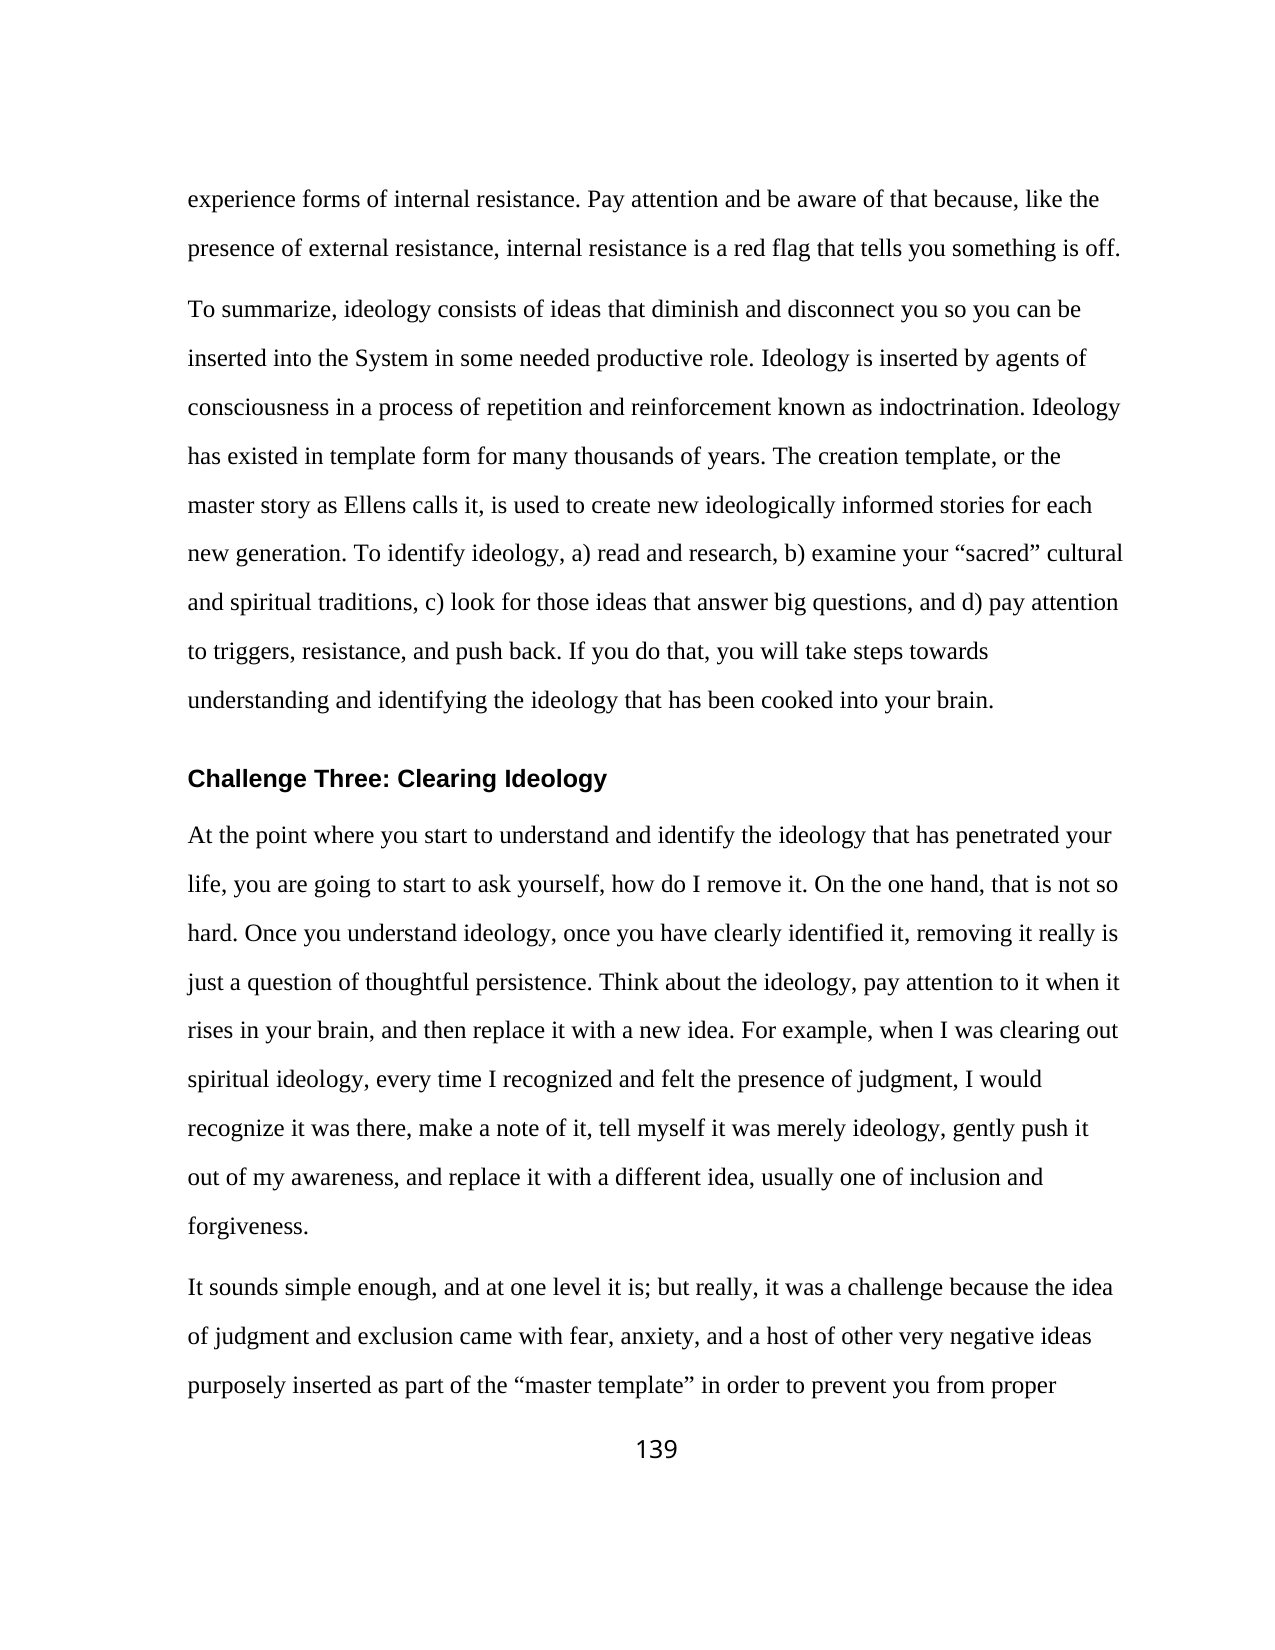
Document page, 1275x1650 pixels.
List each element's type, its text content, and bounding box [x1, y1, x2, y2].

text experience forms of internal resistance. Pay attention and be aware of that because, like the presence of external resistance, internal resistance is a red flag that tells you something is off. [187, 184, 1125, 262]
text To summarize, ideology consists of ideas that diminish and disconnect you so you can be inserted into the System in some needed productive role. Ideology is inserted by agents of consciousness in a process of repetition and reinforcement known as indoctrination. Ideology has existed in template form for many thousands of years. The creation template, or the master story as Ellens calls it, is used to create new ideologically informed stories for each new generation. To identify ideology, a) read and research, b) examine your “sacred” cultural and spiritual traditions, c) look for those ideas that answer big questions, and d) pay attention to triggers, resistance, and push back. If you do that, you will take steps towards understanding and identifying the ideology that has been cooked into your brain. [187, 294, 1125, 714]
text It sounds simple enough, and at one level it is; but really, it was a challenge because the idea of judgment and exclusion came with fear, anxiety, and a host of other very negative ideas purposely inserted as part of the “master template” in order to prevent you from proper [187, 1272, 1125, 1399]
text At the point where you start to understand and identify the ideology that has penetrated your life, you are going to start to ask yourself, how do I remove it. On the one hand, that is not so hard. Once you understand ideology, once you have clearly identified it, removing it really is just a question of thoughtful persistence. Think about the ideology, pay attention to it when it rises in your brain, and then replace it with a new idea. For example, when I was clearing out spiritual ideology, every time I recognized and felt the presence of judgment, I would recognize it was there, make a note of it, tell myself it was merely ideology, gently push it out of my awareness, and replace it with a different idea, usually one of inclusion and forgiveness. [187, 820, 1125, 1239]
subtitle Challenge Three: Clearing Ideology [187, 764, 1125, 793]
